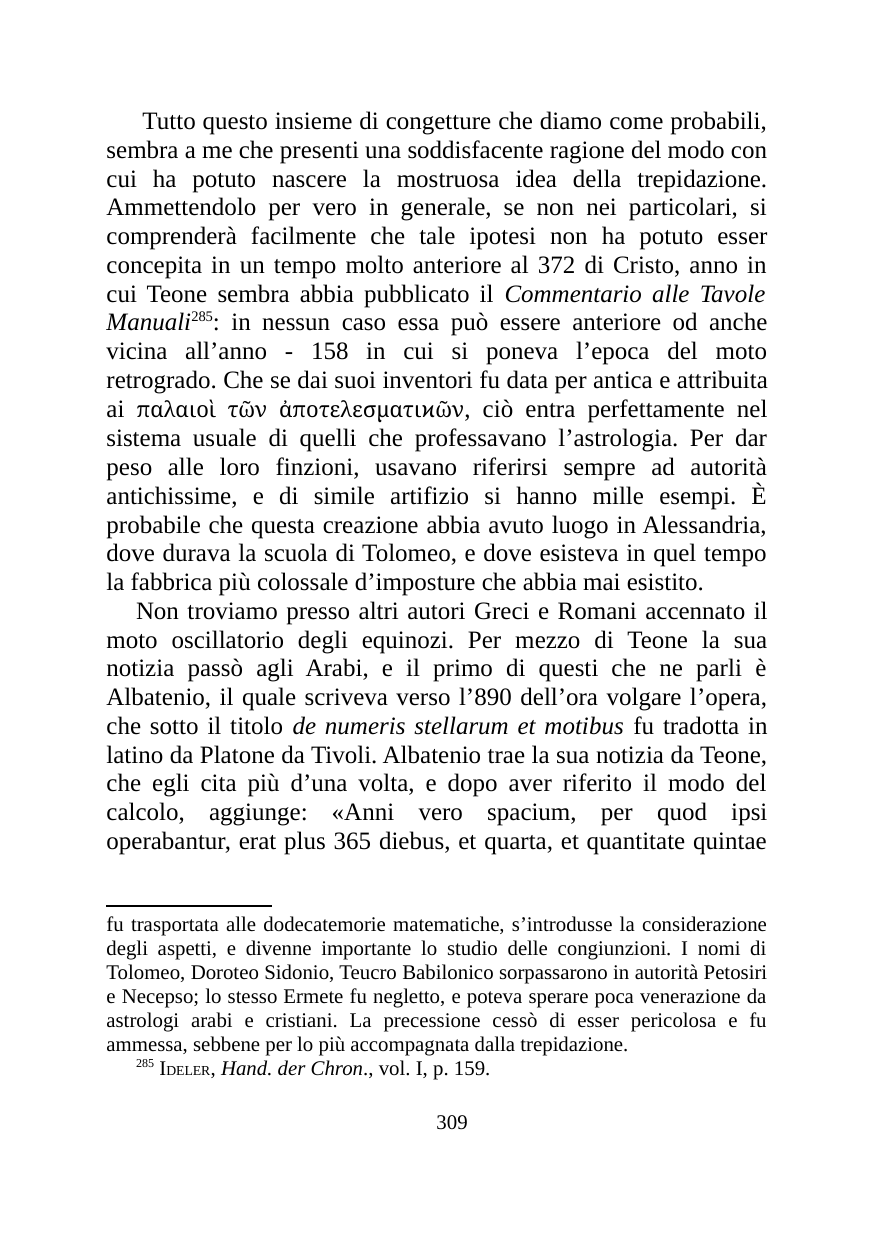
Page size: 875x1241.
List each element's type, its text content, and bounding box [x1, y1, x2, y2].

text Tutto questo insieme di congetture che diamo come probabili, sembra a me che presenti una soddisfacente ragione del modo con cui ha potuto nascere la mostruosa idea della trepidazione. Ammettendolo per vero in generale, se non nei particolari, si comprenderà facilmente che tale ipotesi non ha potuto esser concepita in un tempo molto anteriore al 372 di Cristo, anno in cui Teone sembra abbia pubblicato il Commentario alle Tavole Manuali: in nessun caso essa può essere anteriore od anche vicina all’anno - 158 in cui si poneva l’epoca del moto retrogrado. Che se dai suoi inventori fu data per antica e attribuita ai παλαιοὶ τῶν ἀποτελεσματιϰῶν, ciò entra perfettamente nel sistema usuale di quelli che professavano l’astrologia. Per dar peso alle loro finzioni, usavano riferirsi sempre ad autorità antichissime, e di simile artifizio si hanno mille esempi. È probabile che questa creazione abbia avuto luogo in Alessandria, dove durava la scuola di Tolomeo, e dove esisteva in quel tempo la fabbrica più colossale d’imposture che abbia mai esistito. [106, 106, 768, 596]
text Ideler, Hand. der Chron., vol. I, p. 159. [106, 1056, 768, 1080]
text fu trasportata alle dodecatemorie matematiche, s’introdusse la considerazione degli aspetti, e divenne importante lo studio delle congiunzioni. I nomi di Tolomeo, Doroteo Sidonio, Teucro Babilonico sorpassarono in autorità Petosiri e Necepso; lo stesso Ermete fu negletto, e poteva sperare poca venerazione da astrologi arabi e cristiani. La precessione cessò di esser pericolosa e fu ammessa, sebbene per lo più accompagnata dalla trepidazione. [106, 912, 768, 1056]
text Non troviamo presso altri autori Greci e Romani accennato il moto oscillatorio degli equinozi. Per mezzo di Teone la sua notizia passò agli Arabi, e il primo di questi che ne parli è Albatenio, il quale scriveva verso l’890 dell’ora volgare l’opera, che sotto il titolo de numeris stellarum et motibus fu tradotta in latino da Platone da Tivoli. Albatenio trae la sua notizia da Teone, che egli cita più d’una volta, e dopo aver riferito il modo del calcolo, aggiunge: «Anni vero spacium, per quod ipsi operabantur, erat plus 365 diebus, et quarta, et quantitate quintae [106, 596, 768, 855]
